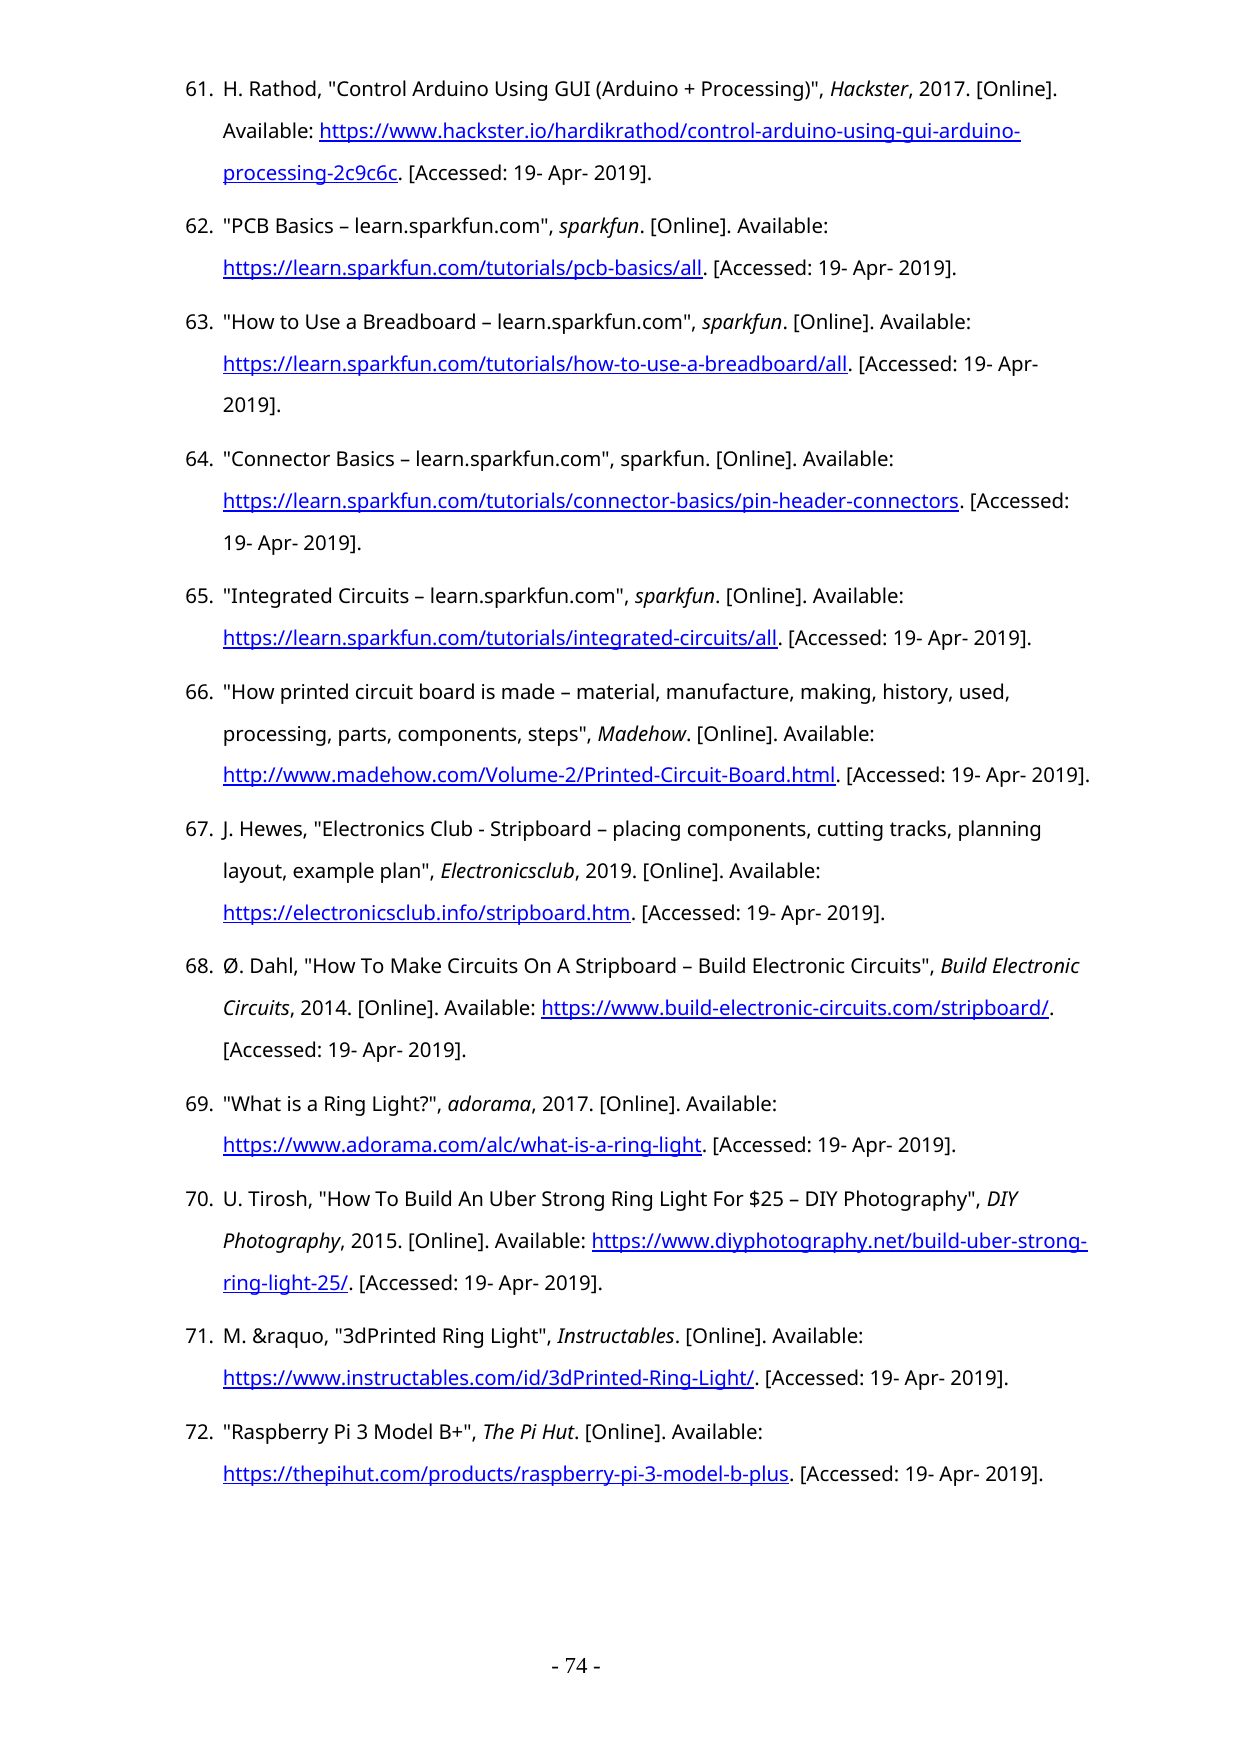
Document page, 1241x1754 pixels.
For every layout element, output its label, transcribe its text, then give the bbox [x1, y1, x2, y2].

list J. Hewes, "Electronics Club - Stripboard – placing components, cutting tracks, planning layout, example plan", Electronicsclub, 2019. [Online]. Available: https://electronicsclub.info/stripboard.htm. [Accessed: 19- Apr- 2019]. [185, 815, 1092, 926]
list "What is a Ring Light?", adorama, 2017. [Online]. Available: https://www.adorama.com/alc/what-is-a-ring-light. [Accessed: 19- Apr- 2019]. [185, 1089, 1092, 1159]
list "How to Use a Breadboard – learn.sparkfun.com", sparkfun. [Online]. Available: https://learn.sparkfun.com/tutorials/how-to-use-a-breadboard/all. [Accessed: 19- Apr- 2019]. [185, 308, 1092, 419]
list U. Tirosh, "How To Build An Uber Strong Ring Light For $25 – DIY Photography", DIY Photography, 2015. [Online]. Available: https://www.diyphotography.net/build-uber-strong-ring-light-25/. [Accessed: 19- Apr- 2019]. [185, 1185, 1092, 1296]
list "Connector Basics – learn.sparkfun.com", sparkfun. [Online]. Available: https://learn.sparkfun.com/tutorials/connector-basics/pin-header-connectors. [Accessed: 19- Apr- 2019]. [185, 445, 1092, 556]
list "How printed circuit board is made – material, manufacture, making, history, used, processing, parts, components, steps", Madehow. [Online]. Available: http://www.madehow.com/Volume-2/Printed-Circuit-Board.html. [Accessed: 19- Apr- 2019]. [185, 678, 1092, 789]
list "PCB Basics – learn.sparkfun.com", sparkfun. [Online]. Available: https://learn.sparkfun.com/tutorials/pcb-basics/all. [Accessed: 19- Apr- 2019]. [185, 212, 1092, 281]
list Ø. Dahl, "How To Make Circuits On A Stripboard – Build Electronic Circuits", Build Electronic Circuits, 2014. [Online]. Available: https://www.build-electronic-circuits.com/stripboard/. [Accessed: 19- Apr- 2019]. [185, 952, 1092, 1063]
list H. Rathod, "Control Arduino Using GUI (Arduino + Processing)", Hackster, 2017. [Online]. Available: https://www.hackster.io/hardikrathod/control-arduino-using-gui-arduino-processing-2c9c6c. [Accessed: 19- Apr- 2019]. [185, 75, 1092, 186]
list M. &raquo, "3dPrinted Ring Light", Instructables. [Online]. Available: https://www.instructables.com/id/3dPrinted-Ring-Light/. [Accessed: 19- Apr- 2019]. [185, 1322, 1092, 1391]
list "Raspberry Pi 3 Model B+", The Pi Hut. [Online]. Available: https://thepihut.com/products/raspberry-pi-3-model-b-plus. [Accessed: 19- Apr- 2019]. [185, 1418, 1092, 1487]
list "Integrated Circuits – learn.sparkfun.com", sparkfun. [Online]. Available: https://learn.sparkfun.com/tutorials/integrated-circuits/all. [Accessed: 19- Apr- 2019]. [185, 582, 1092, 651]
